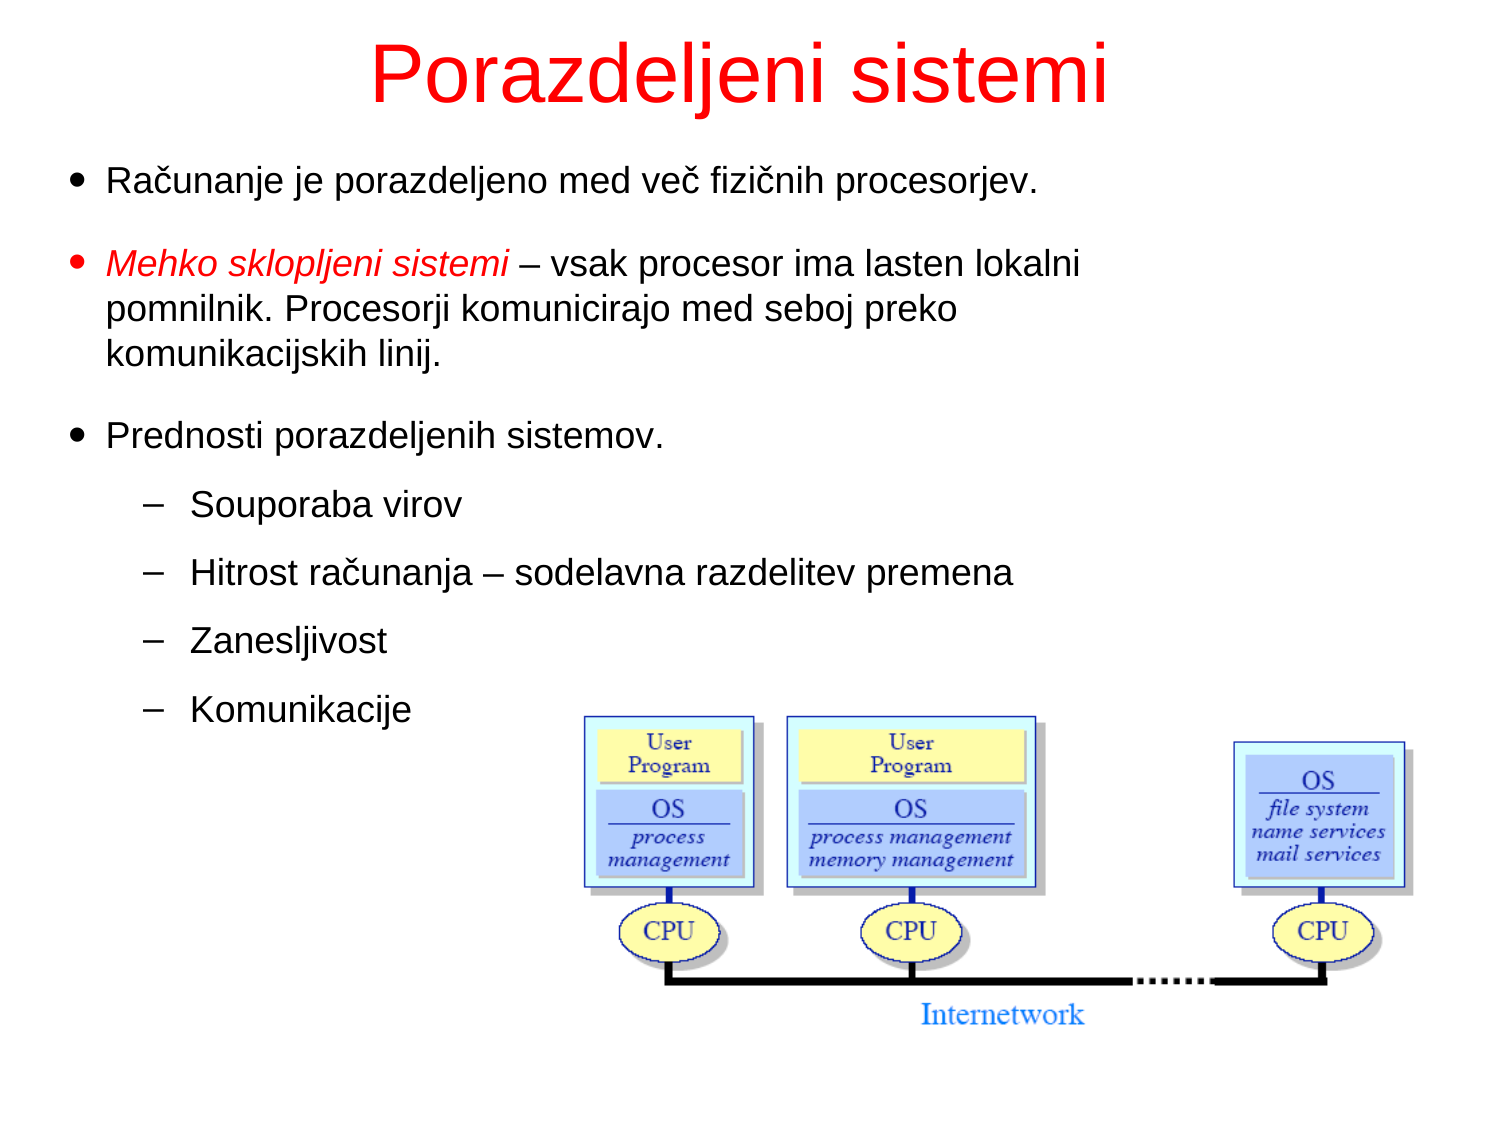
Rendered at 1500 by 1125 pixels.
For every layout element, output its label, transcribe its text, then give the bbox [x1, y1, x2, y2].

title Porazdeljeni sistemi [64, 0, 1415, 138]
picture [560, 704, 1447, 1034]
list Računanje je porazdeljeno med več fizičnih procesorjev. Mehko sklopljeni sistemi – vsak procesor ima lasten lokalni pomnilnik. Procesorji komunicirajo med seboj preko komunikacijskih linij. Prednosti porazdeljenih sistemov. Souporaba virov Hitrost računanja – sodelavna razdelitev premena Zanesljivost Komunikacije [53, 148, 1207, 824]
